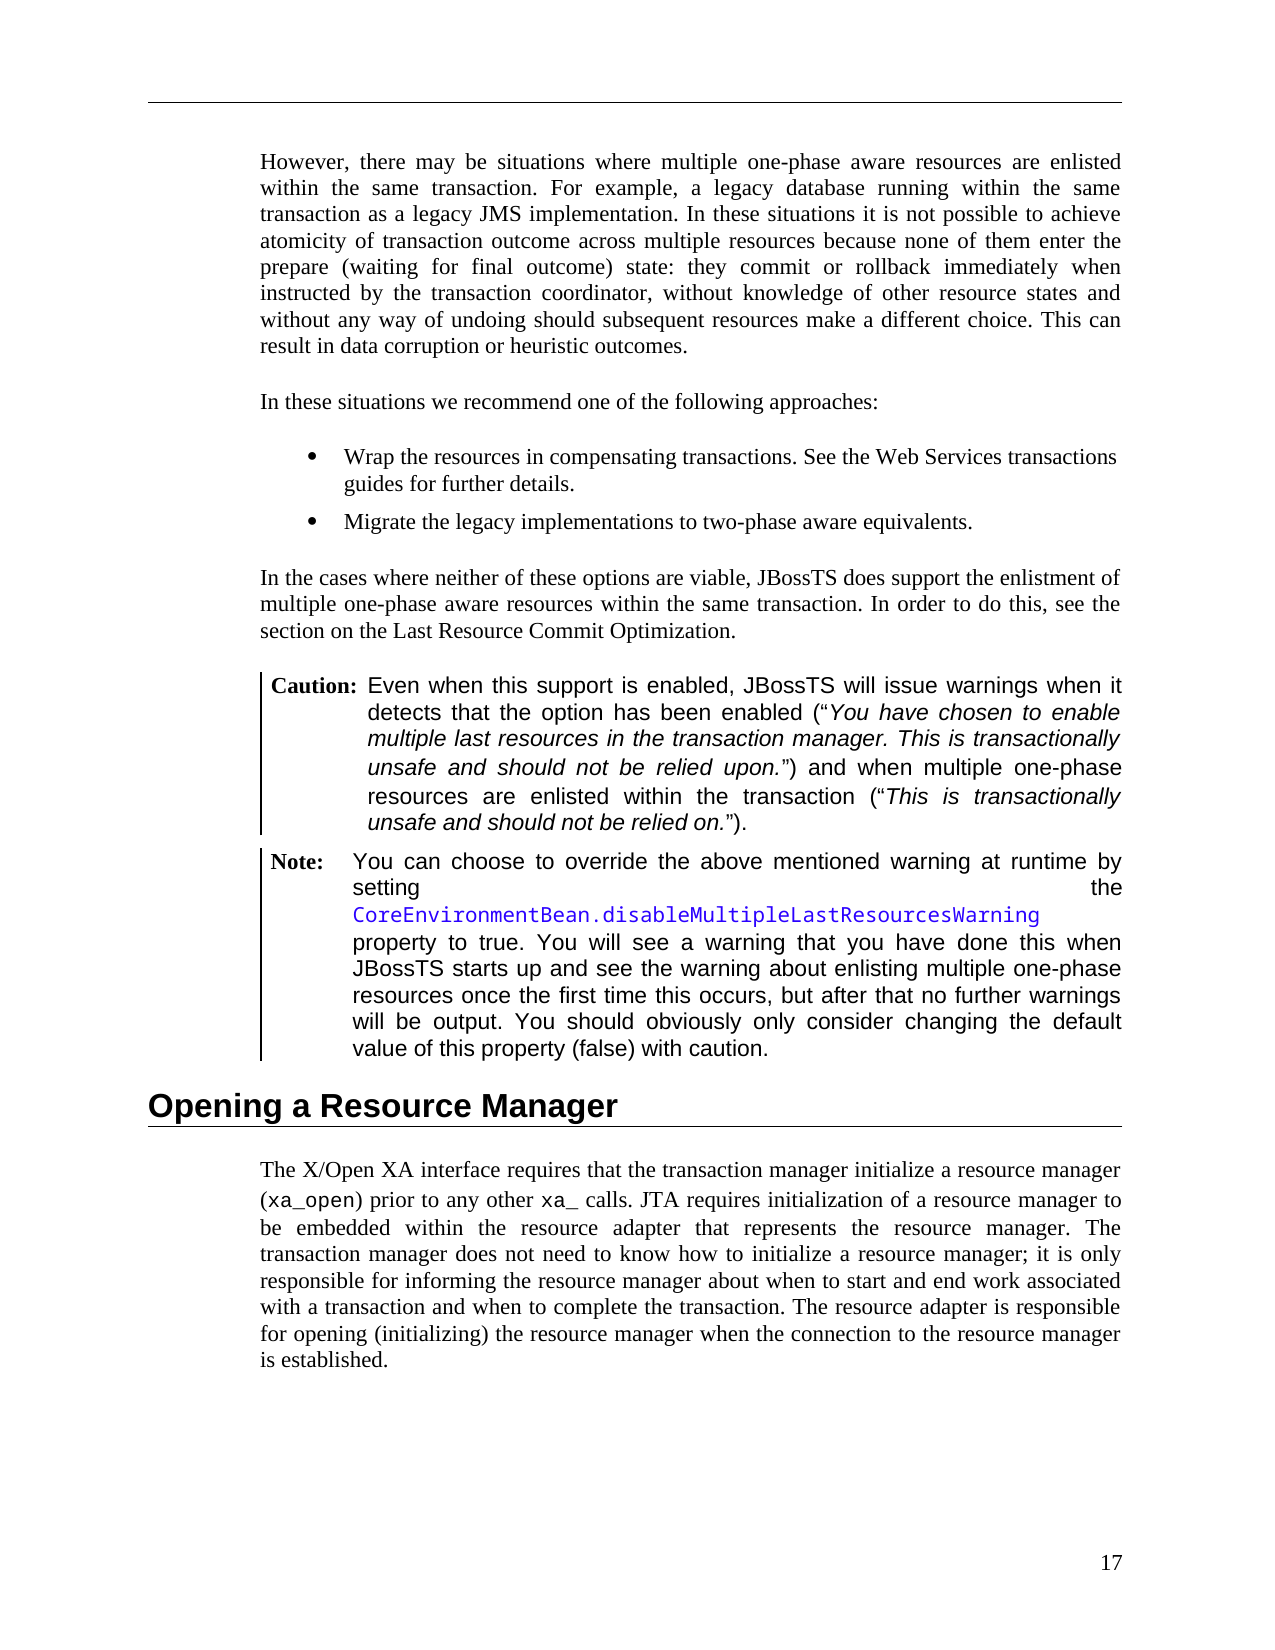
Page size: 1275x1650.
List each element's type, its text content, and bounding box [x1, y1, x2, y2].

list Wrap the resources in compensating transactions. See the Web Services transactions guides for further details. [308, 443, 1122, 496]
list Even when this support is enabled, JBossTS will issue warnings when it detects that the option has been enabled (“You have chosen to enable multiple last resources in the transaction manager. This is transactionally unsafe and should not be relied upon.”) and when multiple one-phase resources are enlisted within the transaction (“This is transactionally unsafe and should not be relied on.”). [262, 672, 1122, 835]
text The X/Open XA interface requires that the transaction manager initialize a resource manager (xa_open) prior to any other xa_ calls. JTA requires initialization of a resource manager to be embedded within the resource adapter that represents the resource manager. The transaction manager does not need to know how to initialize a resource manager; it is only responsible for informing the resource manager about when to start and end work associated with a transaction and when to complete the transaction. The resource adapter is responsible for opening (initializing) the resource manager when the connection to the resource manager is established. [260, 1157, 1122, 1372]
text However, there may be situations where multiple one-phase aware resources are enlisted within the same transaction. For example, a legacy database running within the same transaction as a legacy JMS implementation. In these situations it is not possible to achieve atomicity of transaction outcome across multiple resources because none of them enter the prepare (waiting for final outcome) state: they commit or rollback immediately when instructed by the transaction coordinator, without knowledge of other resource states and without any way of undoing should subsequent resources make a different choice. This can result in data corruption or heuristic outcomes. [260, 148, 1122, 358]
list Migrate the legacy implementations to two-phase aware equivalents. [308, 508, 1122, 535]
list You can choose to override the above mentioned warning at runtime by setting the CoreEnvironmentBean.disableMultipleLastResourcesWarning property to true. You will see a warning that you have done this when JBossTS starts up and see the warning about enlisting multiple one-phase resources once the first time this occurs, but after that no further warnings will be output. You should obviously only consider changing the default value of this property (false) with caution. [262, 848, 1122, 1061]
text In the cases where neither of these options are viable, JBossTS does support the enlistment of multiple one-phase aware resources within the same transaction. In order to do this, see the section on the Last Resource Commit Optimization. [260, 564, 1122, 643]
subtitle Opening a Resource Manager [148, 1086, 1122, 1126]
text In these situations we recommend one of the following approaches: [260, 388, 1122, 414]
